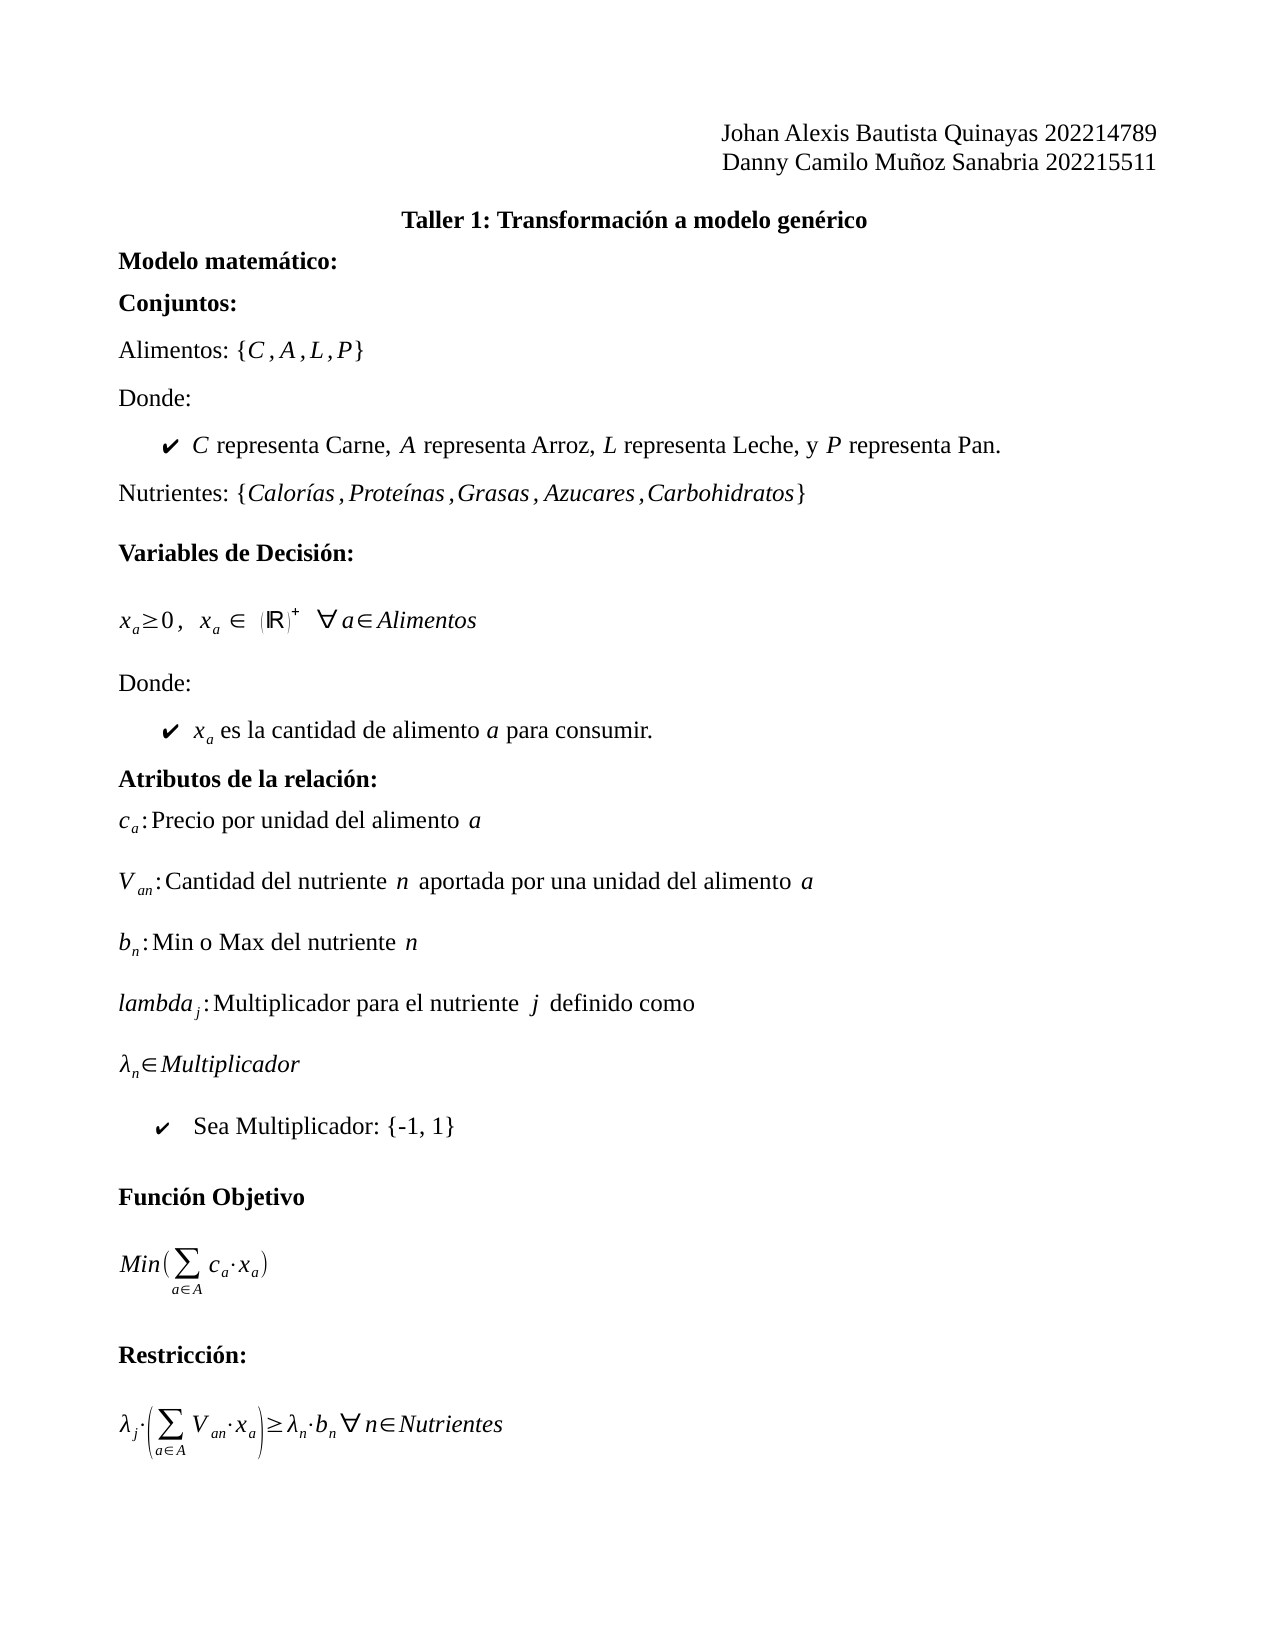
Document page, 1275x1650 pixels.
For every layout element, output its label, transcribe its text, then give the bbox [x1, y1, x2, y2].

text Taller 1: Transformación a modelo genérico [118, 205, 1157, 234]
text Nutrientes: {} [118, 478, 1157, 507]
list es la cantidad de alimento para consumir. [162, 715, 1157, 748]
list representa Carne, representa Arroz, representa Leche, y representa Pan. [162, 430, 1157, 459]
list Sea Multiplicador: {-1, 1} [156, 1111, 1157, 1140]
subtitle Restricción: [118, 1340, 1157, 1368]
text Alimentos: {} [118, 335, 1157, 364]
subtitle Función Objetivo [118, 1182, 1157, 1210]
subtitle Variables de Decisión: [118, 538, 1157, 567]
text Donde: [118, 383, 1157, 412]
subtitle Modelo matemático: [118, 246, 1157, 275]
text Donde: [118, 668, 1157, 696]
subtitle Atributos de la relación: [118, 764, 1157, 793]
text Conjuntos: [118, 288, 1157, 316]
